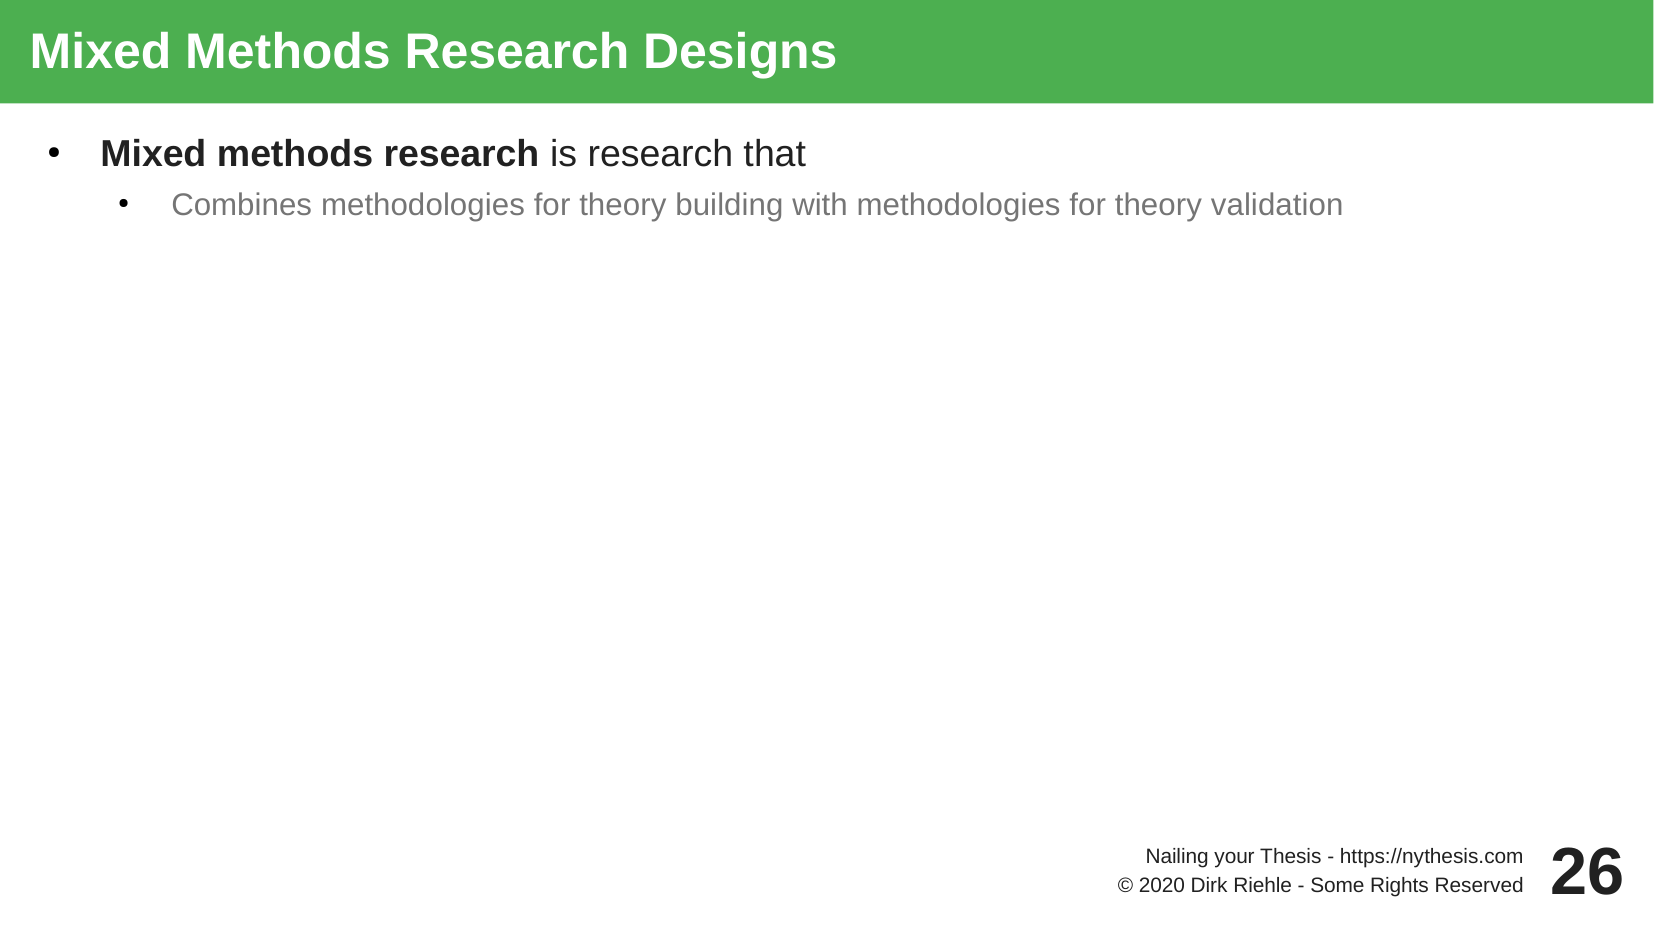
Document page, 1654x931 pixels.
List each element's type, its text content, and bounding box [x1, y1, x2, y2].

title Mixed Methods Research Designs [0, 0, 1654, 104]
list Mixed methods research is research that Combines methodologies for theory building with methodologies for theory validation [29, 132, 1625, 813]
